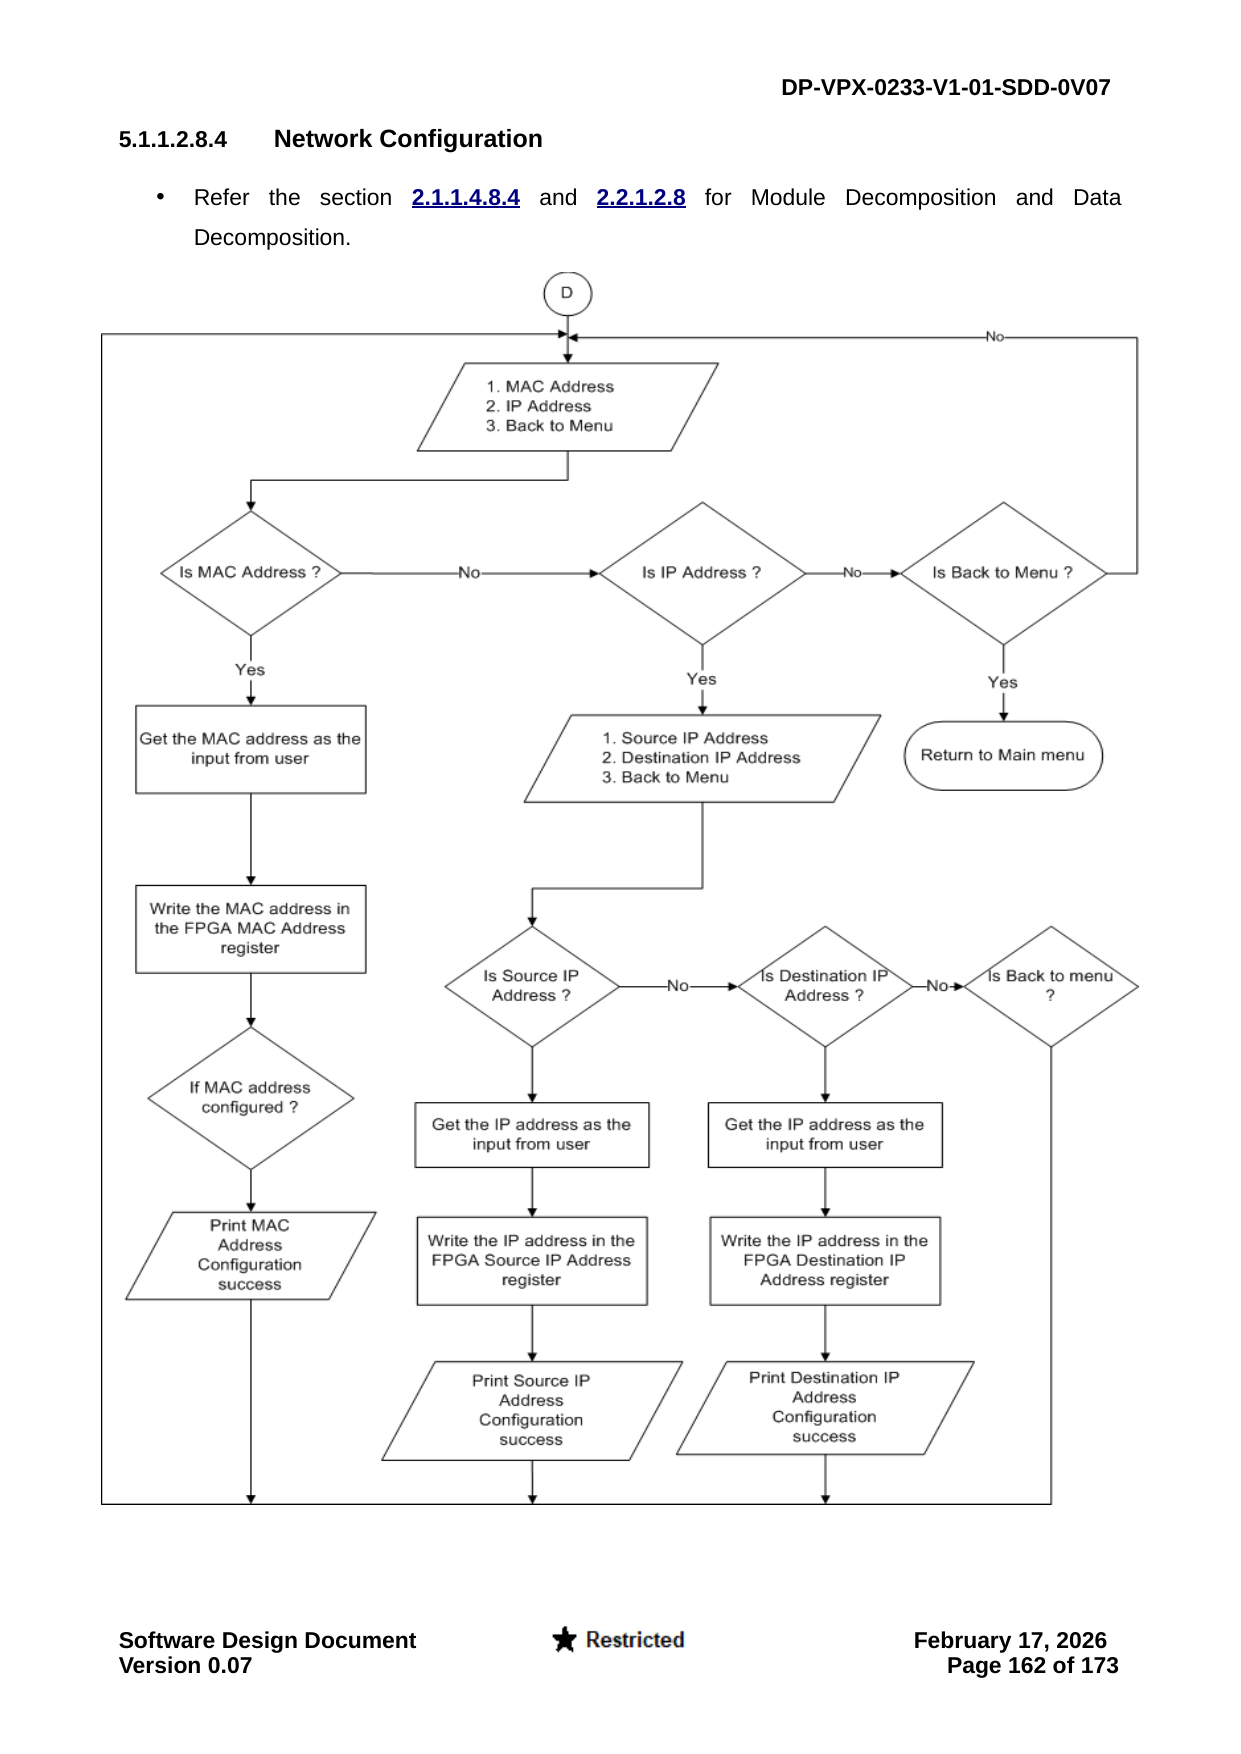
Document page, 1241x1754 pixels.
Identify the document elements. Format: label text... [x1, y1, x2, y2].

list Refer the section 2.1.1.4.8.4 and 2.2.1.2.8 for Module Decomposition and Data Decomposition. [156, 184, 1122, 250]
subtitle Network Configuration [118, 129, 1122, 152]
picture [542, 1617, 698, 1662]
